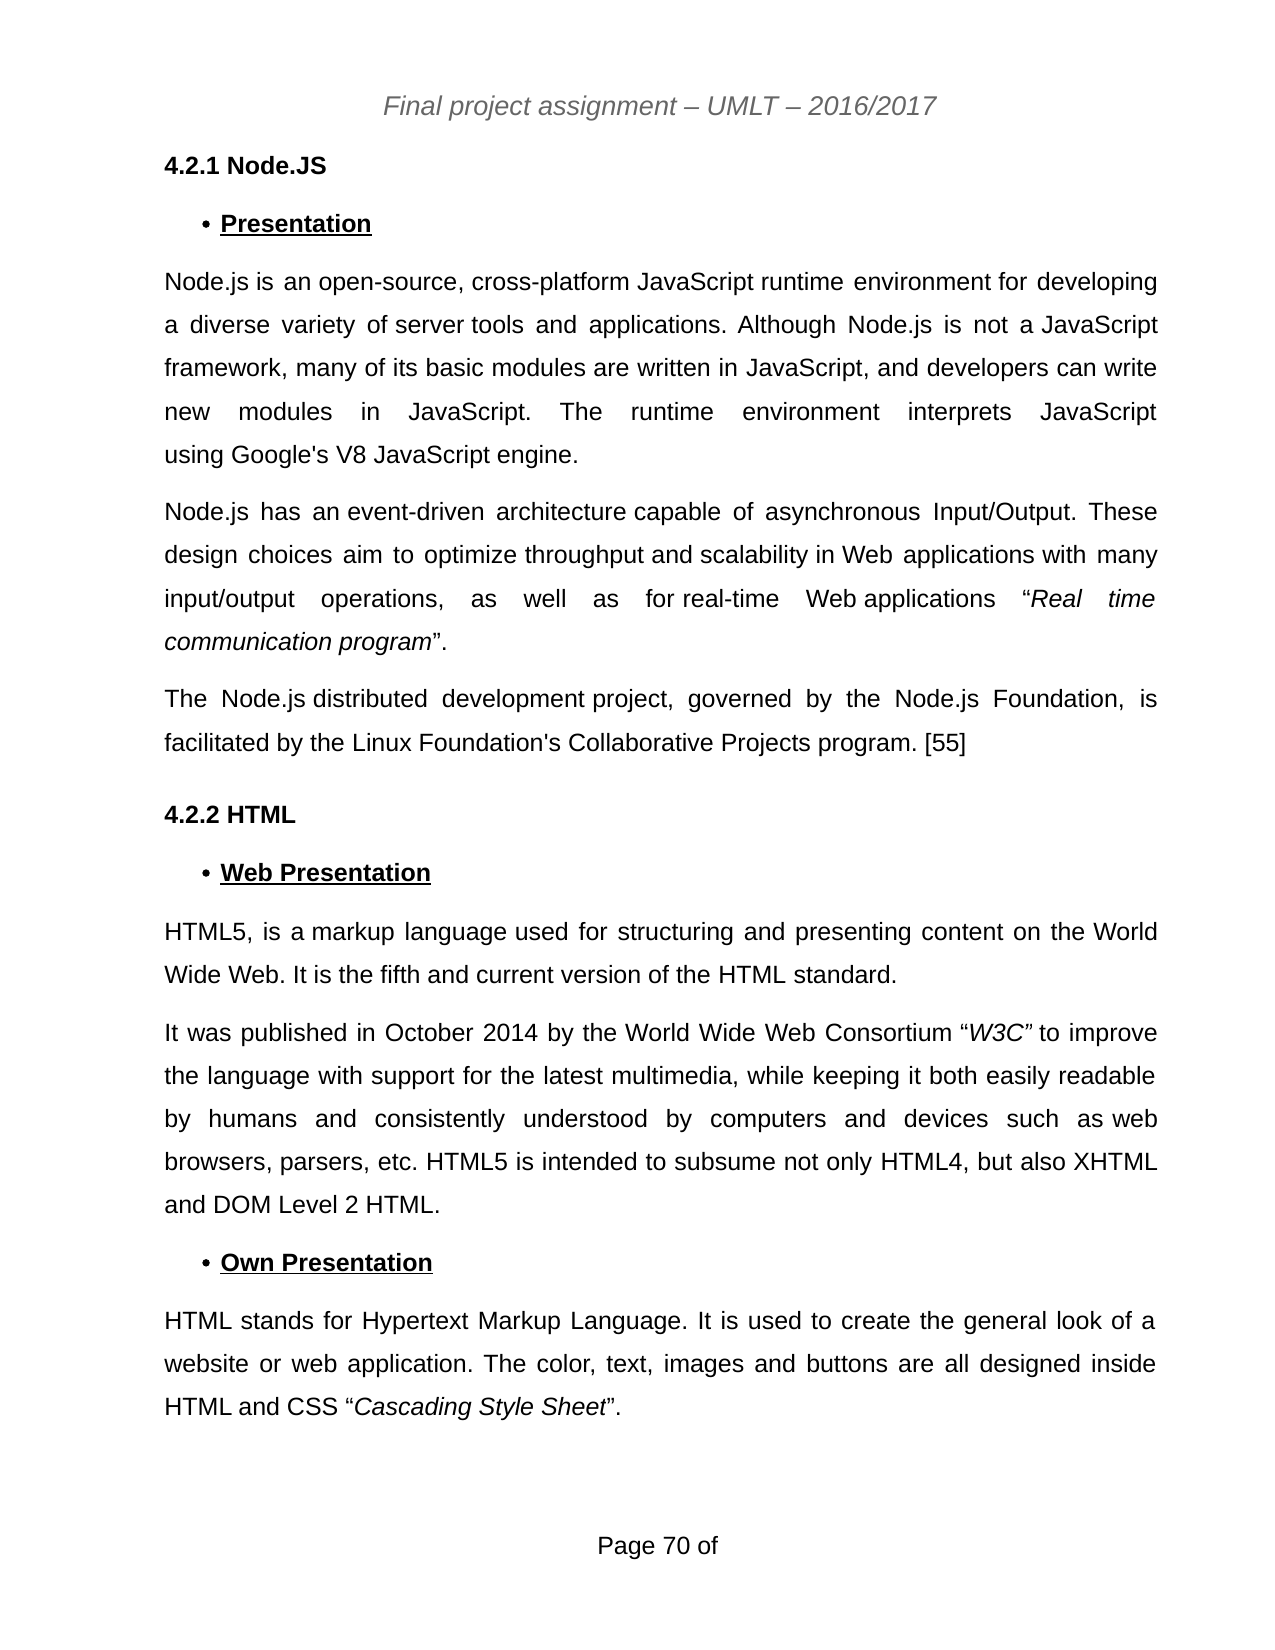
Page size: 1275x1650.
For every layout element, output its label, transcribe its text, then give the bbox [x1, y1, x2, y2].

list HTML5, is a markup language used for structuring and presenting content on the World Wide Web. It is the fifth and current version of the HTML standard. [164, 917, 1158, 988]
text Node.js has an event-driven architecture capable of asynchronous Input/Output. These design choices aim to optimize throughput and scalability in Web applications with many input/output operations, as well as for real-time Web applications “Real time communication program”. [164, 497, 1158, 656]
text It was published in October 2014 by the World Wide Web Consortium “W3C” to improve the language with support for the latest multimedia, while keeping it both easily readable by humans and consistently understood by computers and devices such as web browsers, parsers, etc. HTML5 is intended to subsume not only HTML4, but also XHTML and DOM Level 2 HTML. [164, 1018, 1158, 1219]
text HTML stands for Hypertext Markup Language. It is used to create the general look of a website or web application. The color, text, images and buttons are all designed inside HTML and CSS “Cascading Style Sheet”. [164, 1306, 1158, 1421]
text The Node.js distributed development project, governed by the Node.js Foundation, is facilitated by the Linux Foundation's Collaborative Projects program. [55] [164, 684, 1158, 756]
subtitle 4.2.2 HTML [164, 800, 1158, 829]
list Presentation [202, 209, 1158, 238]
list Own Presentation [202, 1248, 1158, 1277]
subtitle 4.2.1 Node.JS [164, 151, 1158, 180]
list Web Presentation [202, 858, 1158, 887]
text Node.js is an open-source, cross-platform JavaScript runtime environment for developing a diverse variety of server tools and applications. Although Node.js is not a JavaScript framework, many of its basic modules are written in JavaScript, and developers can write new modules in JavaScript. The runtime environment interprets JavaScript using Google's V8 JavaScript engine. [164, 267, 1158, 468]
